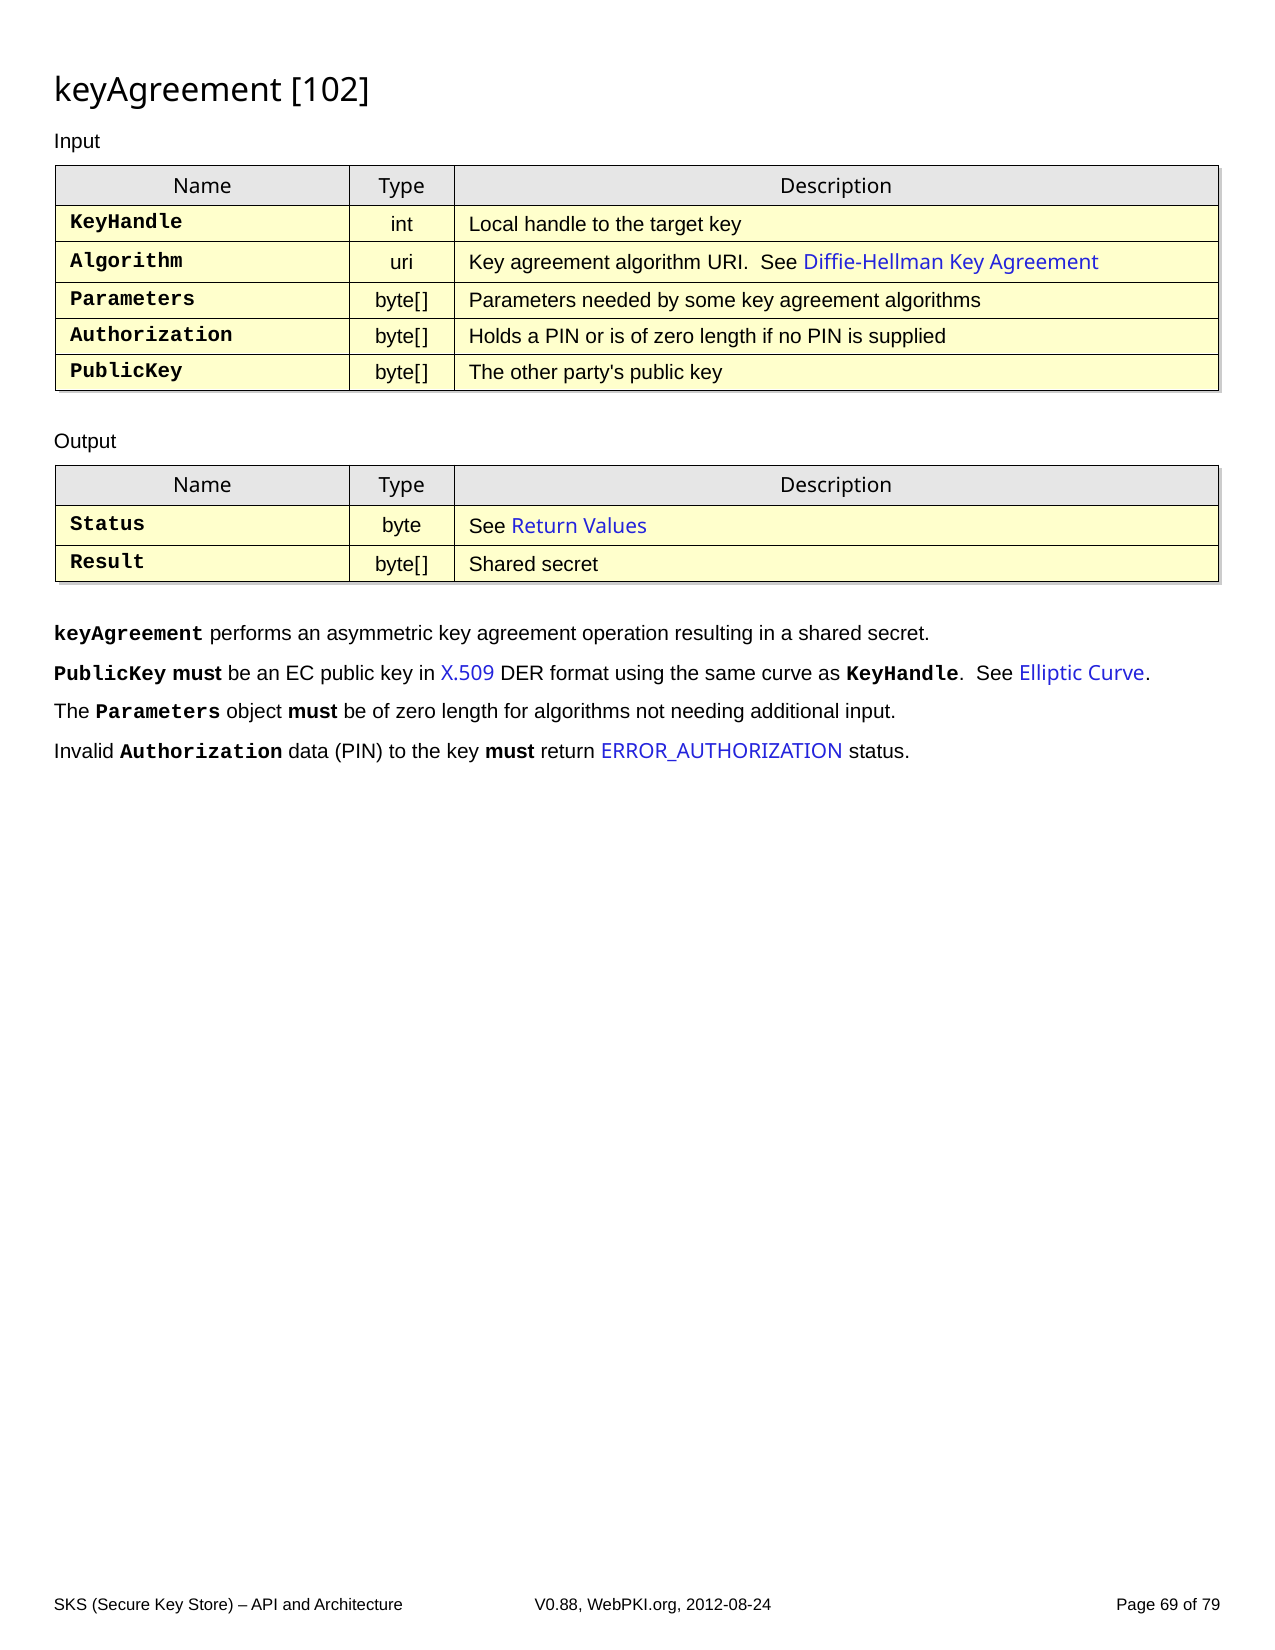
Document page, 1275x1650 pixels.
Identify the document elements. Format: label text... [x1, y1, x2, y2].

table_cell Authorization [56, 319, 349, 353]
table_cell Shared secret [455, 546, 1218, 581]
table_cell byte [350, 506, 454, 545]
text The Parameters object must be of zero length for algorithms not needing additional input. [54, 699, 1221, 724]
table_cell PublicKey [56, 355, 349, 389]
table_header Type [350, 466, 454, 505]
table_cell See Return Values [455, 506, 1218, 545]
table_cell Algorithm [56, 242, 349, 282]
table_cell Result [56, 546, 349, 581]
table_cell Parameters [56, 283, 349, 318]
subtitle keyAgreement [102] [54, 66, 1221, 111]
table_header Description [455, 466, 1218, 505]
table_cell The other party's public key [455, 355, 1218, 389]
table_header Type [350, 166, 454, 205]
table_cell int [350, 206, 454, 241]
text Input [54, 129, 1221, 153]
table_cell KeyHandle [56, 206, 349, 241]
table_cell uri [350, 242, 454, 282]
table_cell Status [56, 506, 349, 545]
text keyAgreement performs an asymmetric key agreement operation resulting in a shared secret. [54, 621, 1221, 647]
table_cell byte⁮[ ] [350, 283, 454, 318]
text PublicKey must be an EC public key in X.509 DER format using the same curve as KeyHandle. See Elliptic Curve. [54, 658, 1221, 687]
table_cell byte⁮[ ] [350, 355, 454, 389]
table_cell Local handle to the target key [455, 206, 1218, 241]
table_header Description [455, 166, 1218, 205]
table_cell byte⁮[ ] [350, 319, 454, 353]
table_header Name [56, 466, 349, 505]
table_cell Holds a PIN or is of zero length if no PIN is supplied [455, 319, 1218, 353]
table_cell Parameters needed by some key agreement algorithms [455, 283, 1218, 318]
text Invalid Authorization data (PIN) to the key must return ERROR_AUTHORIZATION status. [54, 736, 1221, 765]
text Output [54, 429, 1221, 453]
table_header Name [56, 166, 349, 205]
table_cell Key agreement algorithm URI. See Diffie-Hellman Key Agreement ‎ [455, 242, 1218, 282]
table_cell byte⁮[ ] [350, 546, 454, 581]
